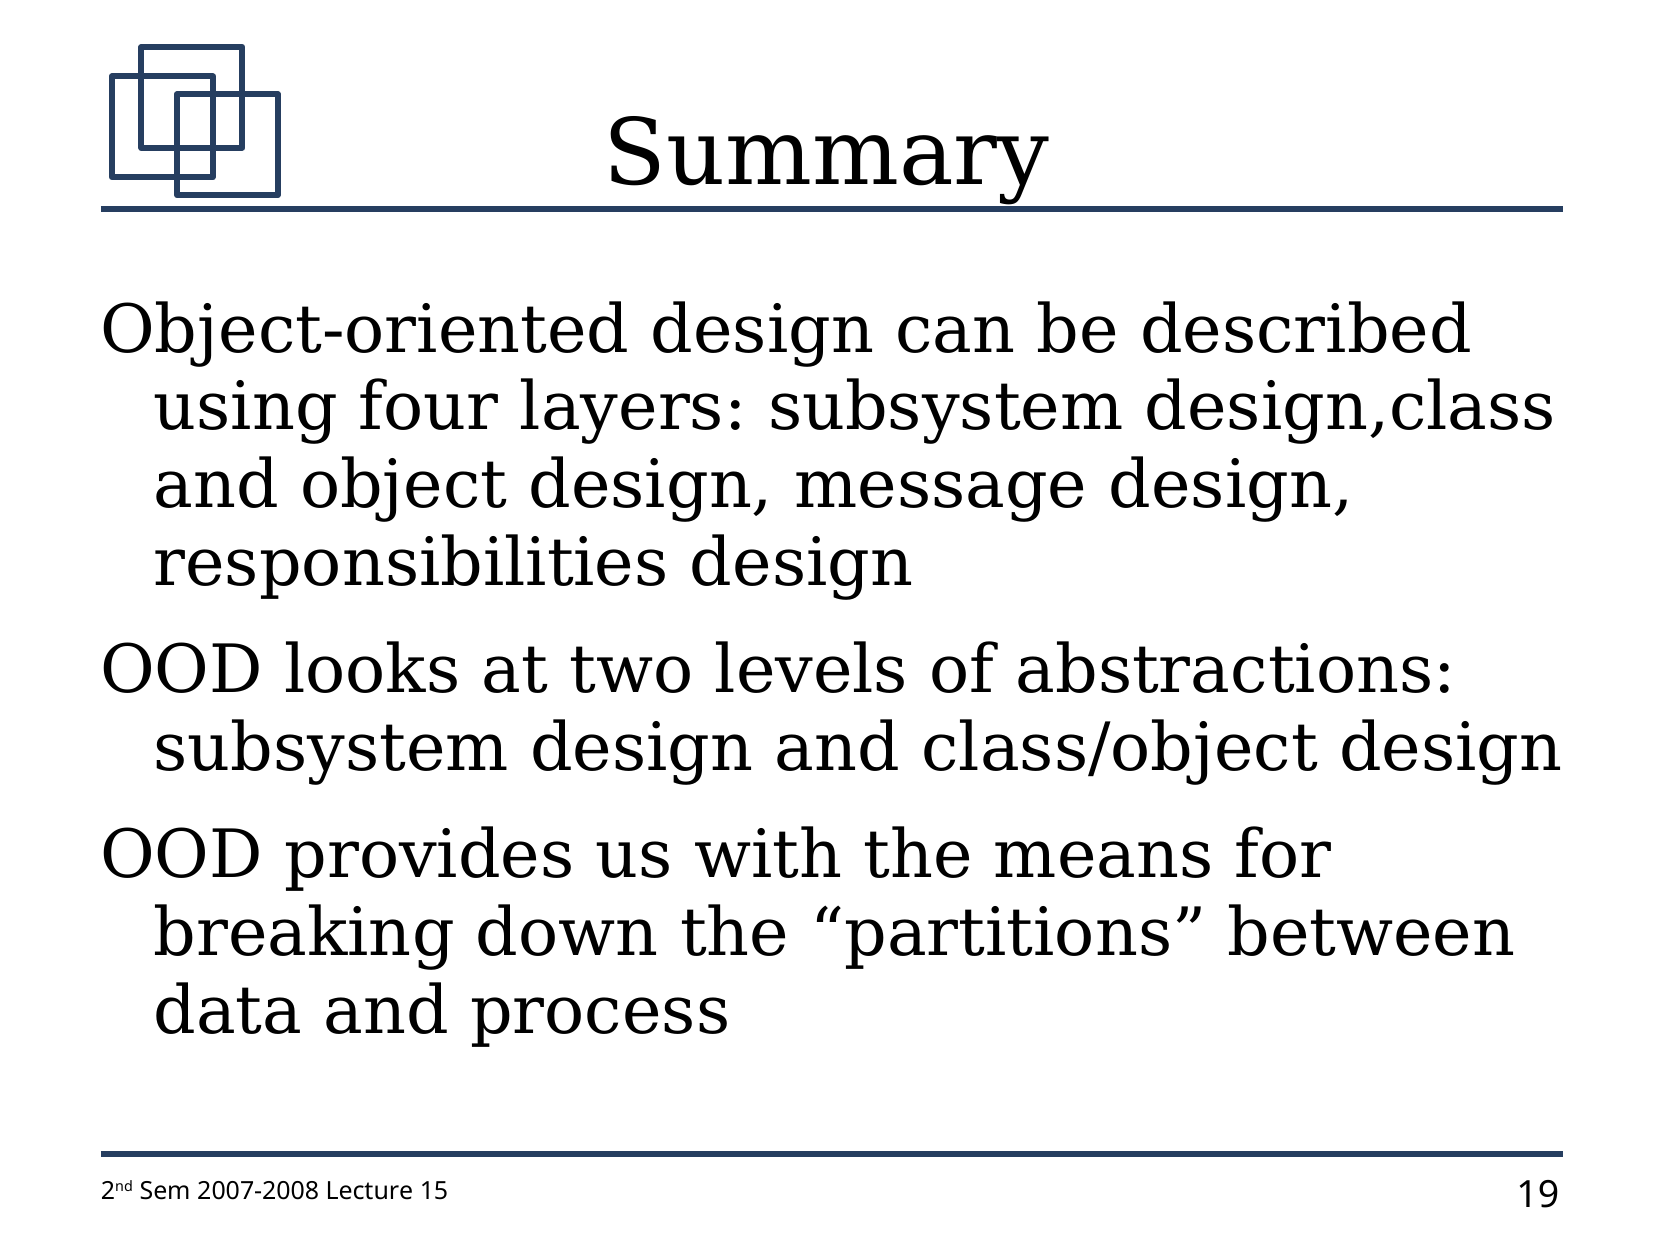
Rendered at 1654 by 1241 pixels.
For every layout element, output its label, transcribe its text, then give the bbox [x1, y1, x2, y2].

list Object-oriented design can be described using four layers: subsystem design,class and object design, message design, responsibilities design OOD looks at two levels of abstractions: subsystem design and class/object design OOD provides us with the means for breaking down the “partitions” between data and process [82, 290, 1571, 1109]
title Summary [82, 49, 1571, 257]
